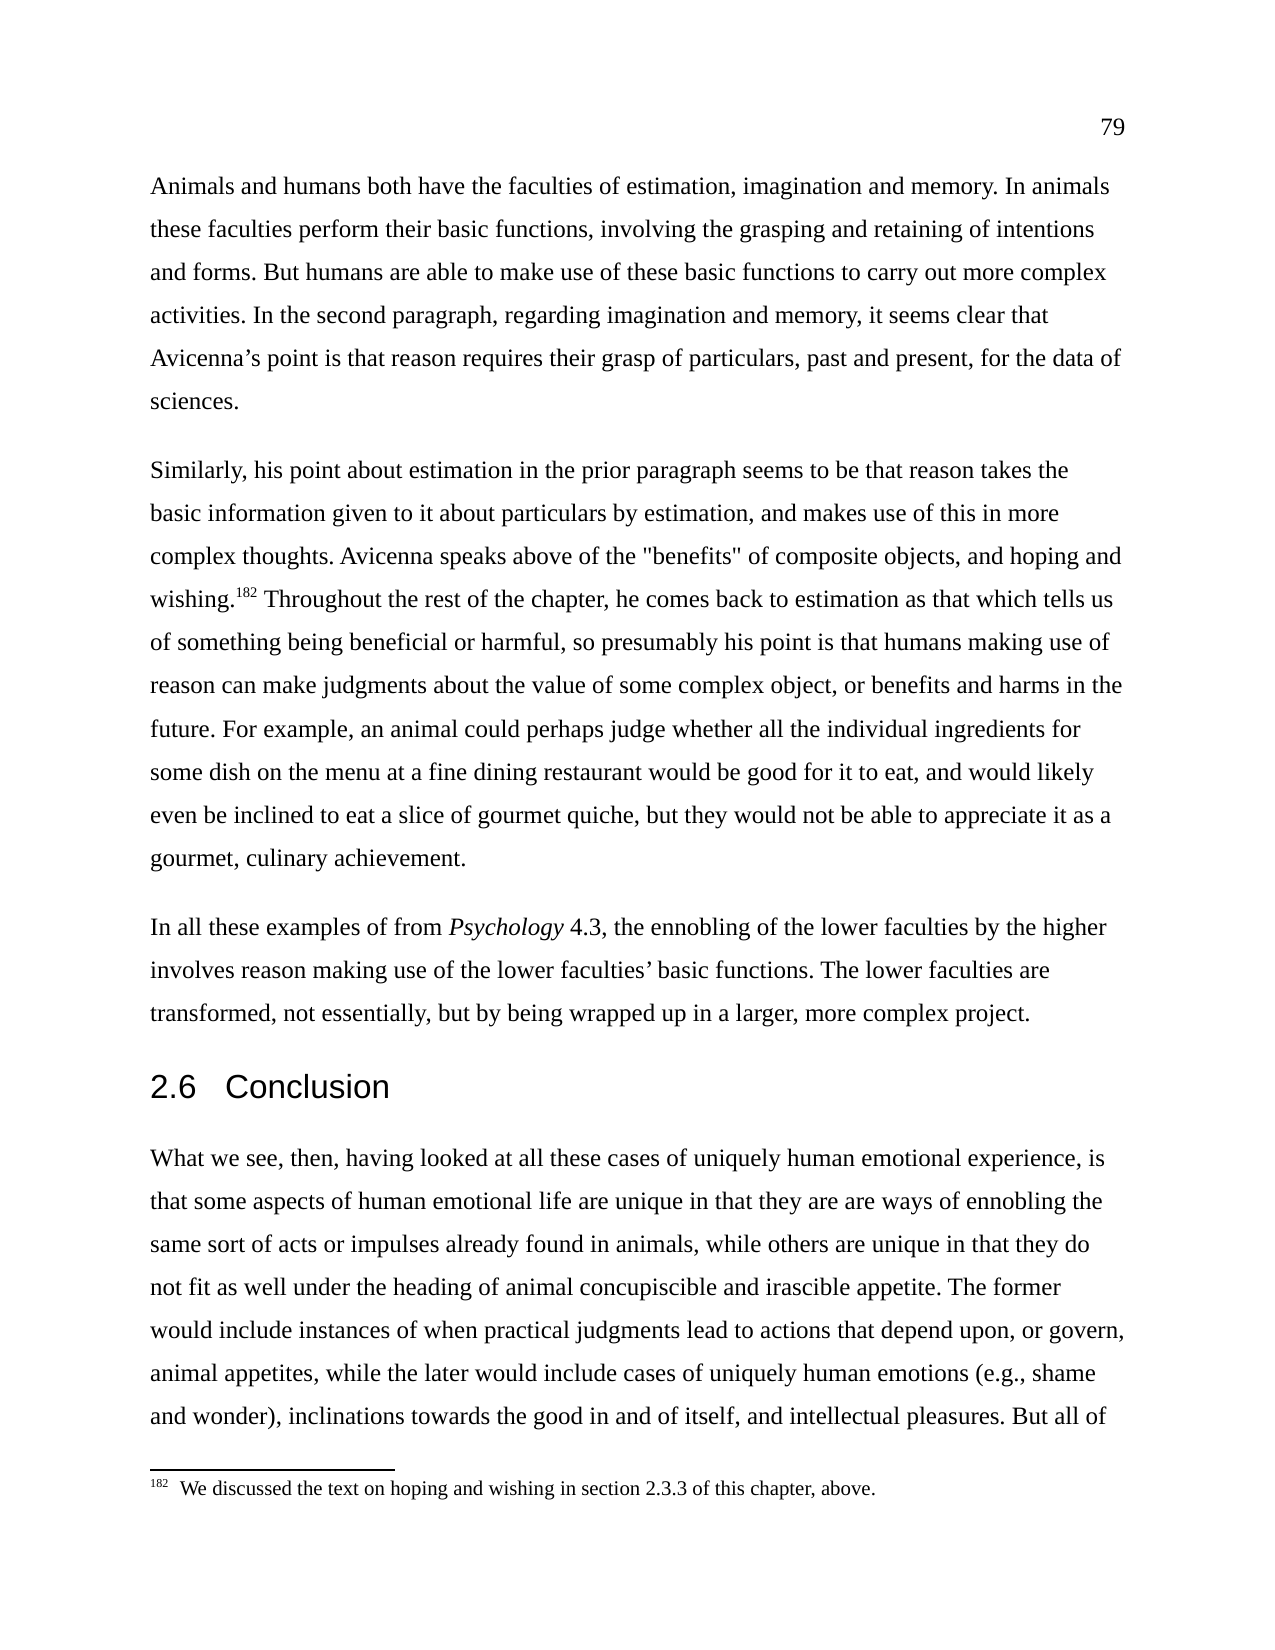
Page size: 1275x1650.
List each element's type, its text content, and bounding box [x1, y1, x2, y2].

text We discussed the text on hoping and wishing in section 2.3.3 of this chapter, above. [150, 1476, 1125, 1500]
subtitle 2.6 Conclusion [150, 1067, 1125, 1105]
text In all these examples of from Psychology 4.3, the ennobling of the lower faculties by the higher involves reason making use of the lower faculties’ basic functions. The lower faculties are transformed, not essentially, but by being wrapped up in a larger, more complex project. [150, 912, 1125, 1027]
text Similarly, his point about estimation in the prior paragraph seems to be that reason takes the basic information given to it about particulars by estimation, and makes use of this in more complex thoughts. Avicenna speaks above of the "benefits" of composite objects, and hoping and wishing. Throughout the rest of the chapter, he comes back to estimation as that which tells us of something being beneficial or harmful, so presumably his point is that humans making use of reason can make judgments about the value of some complex object, or benefits and harms in the future. For example, an animal could perhaps judge whether all the individual ingredients for some dish on the menu at a fine dining restaurant would be good for it to eat, and would likely even be inclined to eat a slice of gourmet quiche, but they would not be able to appreciate it as a gourmet, culinary achievement. [150, 455, 1125, 872]
text What we see, then, having looked at all these cases of uniquely human emotional experience, is that some aspects of human emotional life are unique in that they are are ways of ennobling the same sort of acts or impulses already found in animals, while others are unique in that they do not fit as well under the heading of animal concupiscible and irascible appetite. The former would include instances of when practical judgments lead to actions that depend upon, or govern, animal appetites, while the later would include cases of uniquely human emotions (e.g., shame and wonder), inclinations towards the good in and of itself, and intellectual pleasures. But all of [150, 1143, 1125, 1430]
text Animals and humans both have the faculties of estimation, imagination and memory. In animals these faculties perform their basic functions, involving the grasping and retaining of intentions and forms. But humans are able to make use of these basic functions to carry out more complex activities. In the second paragraph, regarding imagination and memory, it seems clear that Avicenna’s point is that reason requires their grasp of particulars, past and present, for the data of sciences. [150, 171, 1125, 415]
